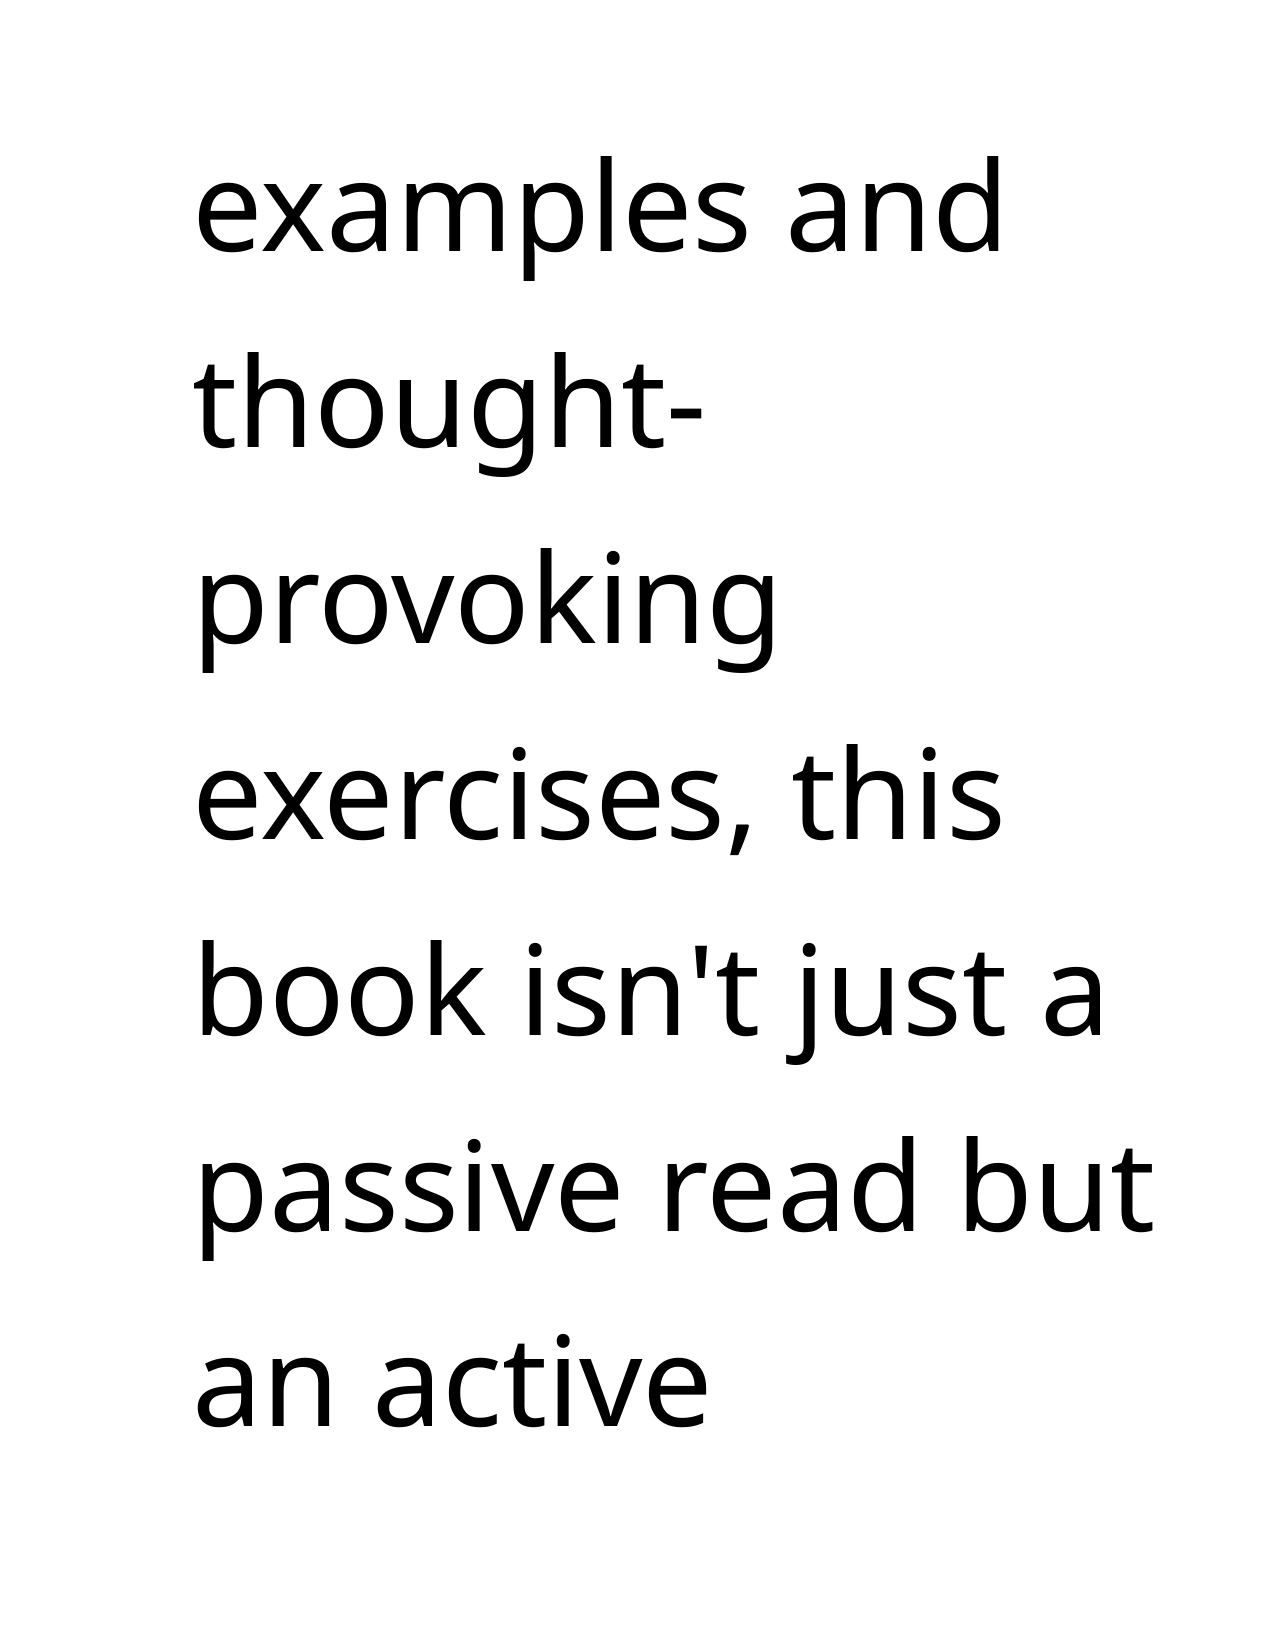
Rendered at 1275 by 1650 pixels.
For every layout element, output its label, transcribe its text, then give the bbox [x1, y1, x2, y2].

list examples and thought-provoking exercises, this book isn't just a passive read but an active [162, 118, 1157, 1463]
